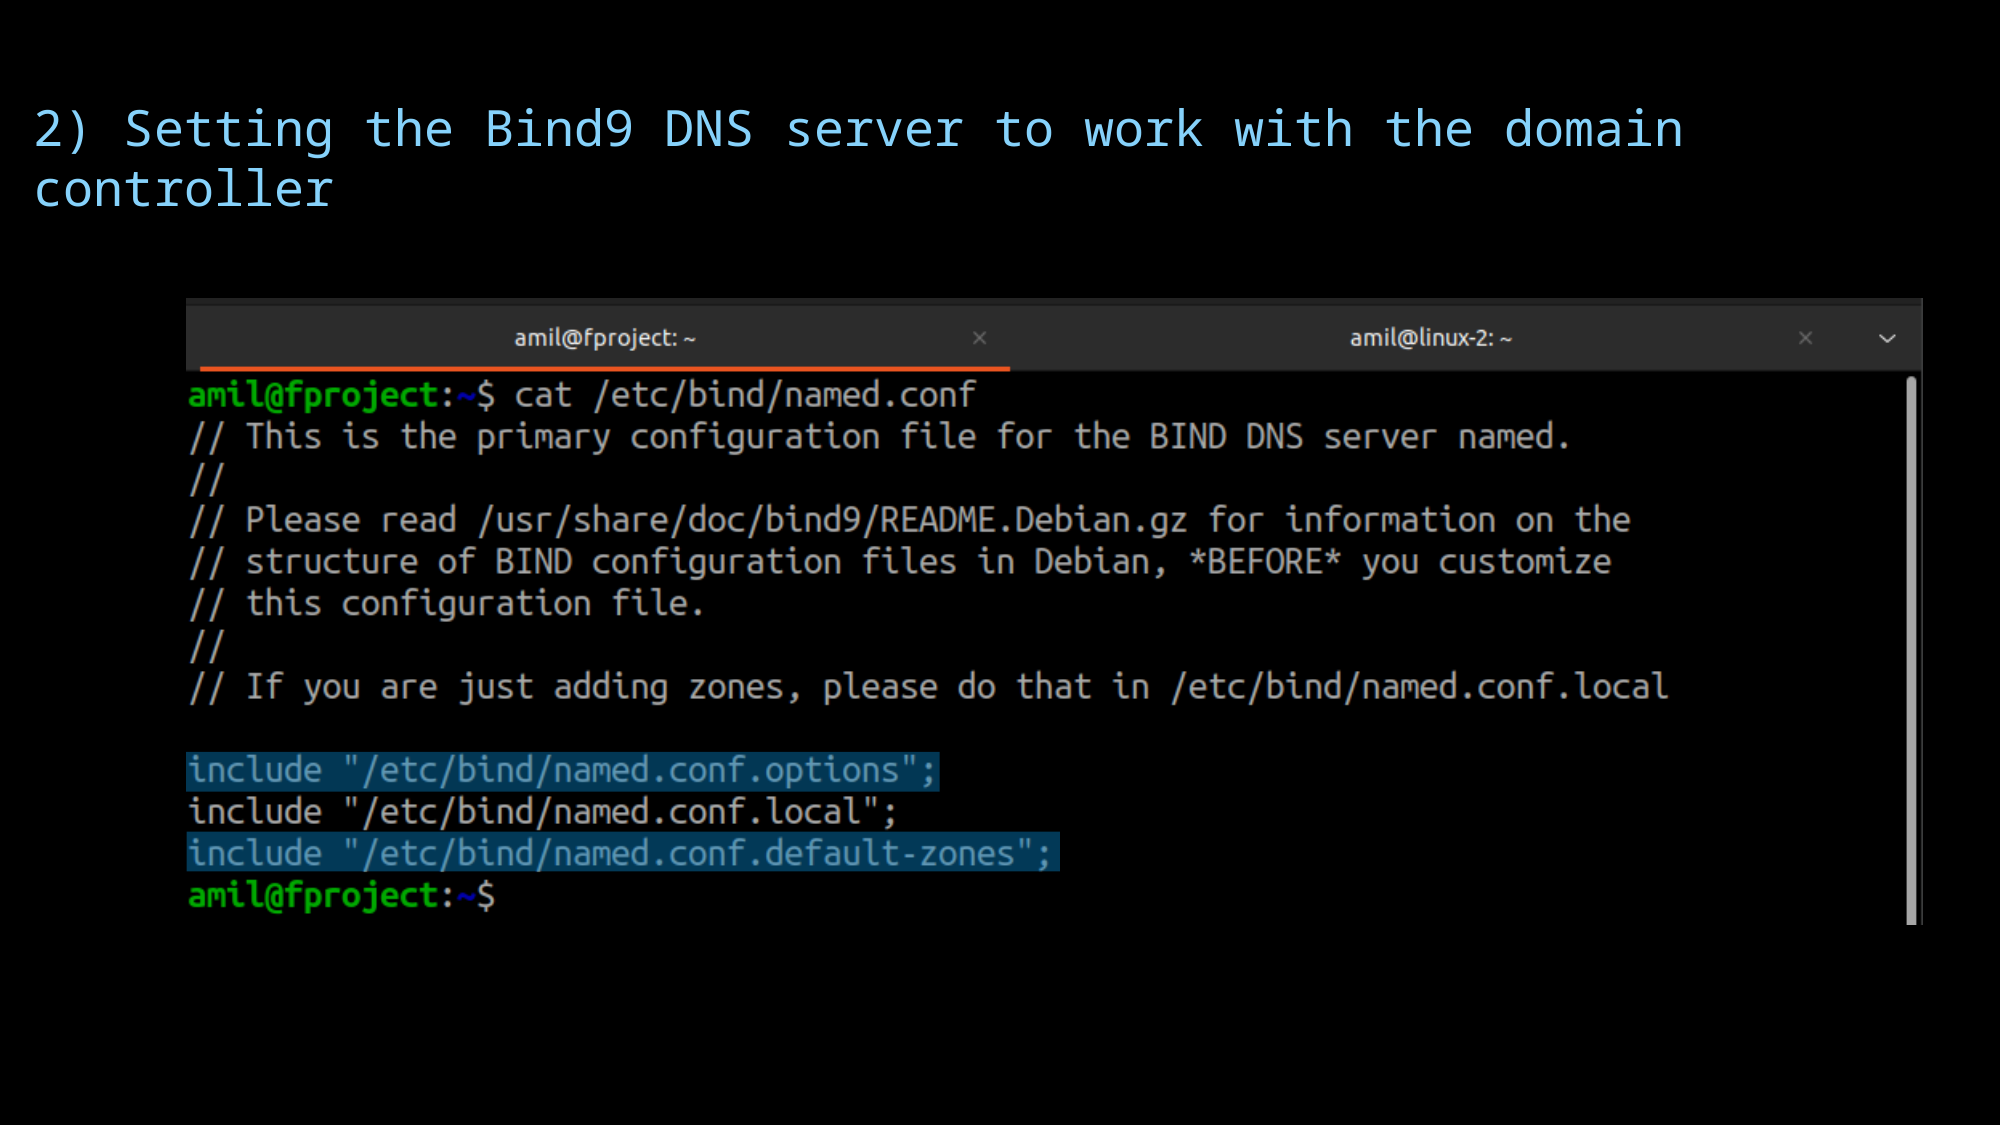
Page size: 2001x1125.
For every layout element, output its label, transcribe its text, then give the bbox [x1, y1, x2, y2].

text_box [186, 751, 940, 792]
picture [186, 298, 1923, 925]
text_box 2) Setting the Bind9 DNS server to work with the domain controller [19, 89, 1902, 225]
text_box [186, 831, 1060, 872]
